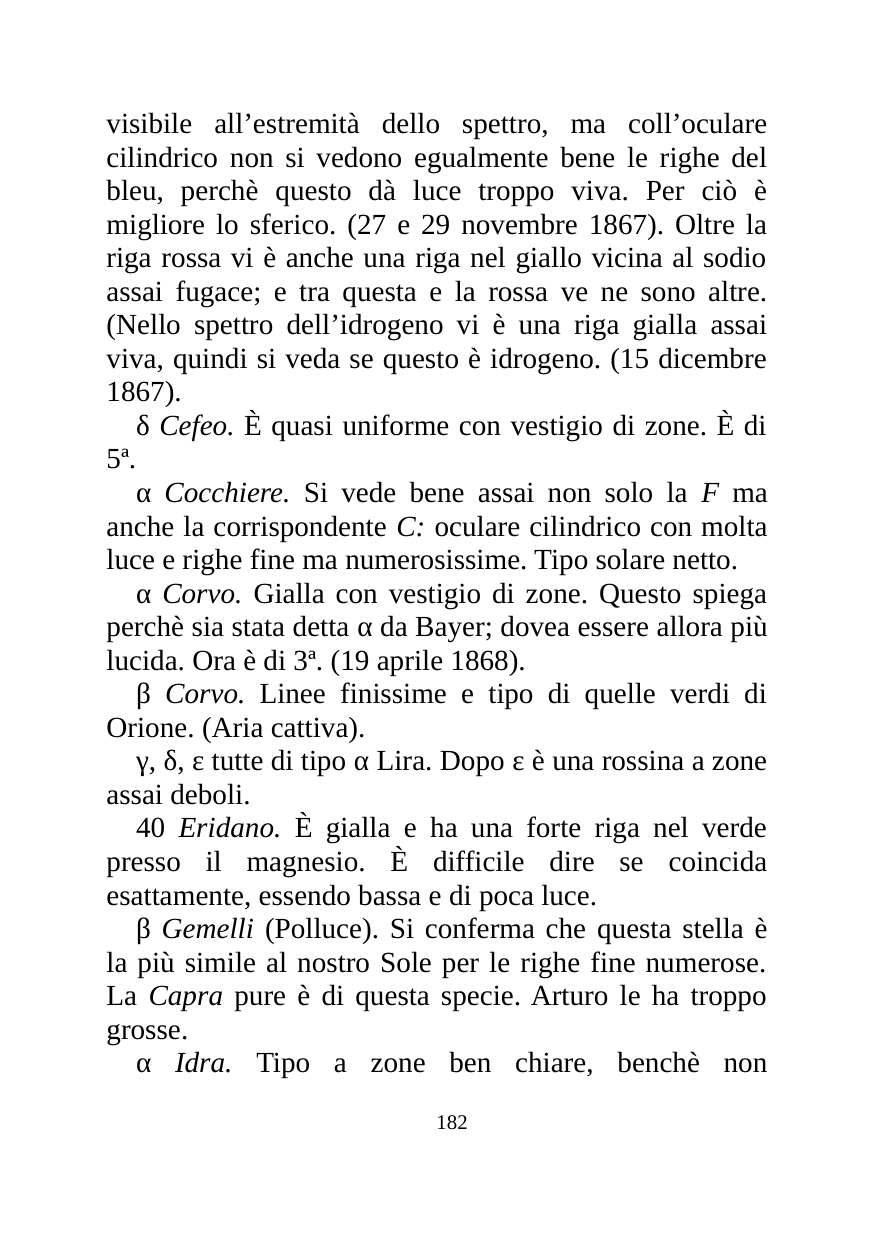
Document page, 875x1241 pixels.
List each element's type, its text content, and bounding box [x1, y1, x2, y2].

text β Gemelli (Polluce). Si conferma che questa stella è la più simile al nostro Sole per le righe fine numerose. La Capra pure è di questa specie. Arturo le ha troppo grosse. [106, 911, 768, 1045]
text β Corvo. Linee finissime e tipo di quelle verdi di Orione. (Aria cattiva). [106, 676, 768, 743]
text visibile all’estremità dello spettro, ma coll’oculare cilindrico non si vedono egualmente bene le righe del bleu, perchè questo dà luce troppo viva. Per ciò è migliore lo sferico. (27 e 29 novembre 1867). Oltre la riga rossa vi è anche una riga nel giallo vicina al sodio assai fugace; e tra questa e la rossa ve ne sono altre. (Nello spettro dell’idrogeno vi è una riga gialla assai viva, quindi si veda se questo è idrogeno. (15 dicembre 1867). [106, 106, 768, 408]
text α Cocchiere. Si vede bene assai non solo la F ma anche la corrispondente C: oculare cilindrico con molta luce e righe fine ma numerosissime. Tipo solare netto. [106, 475, 768, 576]
text δ Cefeo. È quasi uniforme con vestigio di zone. È di 5ª. [106, 408, 768, 475]
text 40 Eridano. È gialla e ha una forte riga nel verde presso il magnesio. È difficile dire se coincida esattamente, essendo bassa e di poca luce. [106, 811, 768, 911]
text α Idra. Tipo a zone ben chiare, benchè non [106, 1045, 768, 1079]
text γ, δ, ε tutte di tipo α Lira. Dopo ε è una rossina a zone assai deboli. [106, 743, 768, 811]
text α Corvo. Gialla con vestigio di zone. Questo spiega perchè sia stata detta α da Bayer; dovea essere allora più lucida. Ora è di 3ª. (19 aprile 1868). [106, 576, 768, 676]
